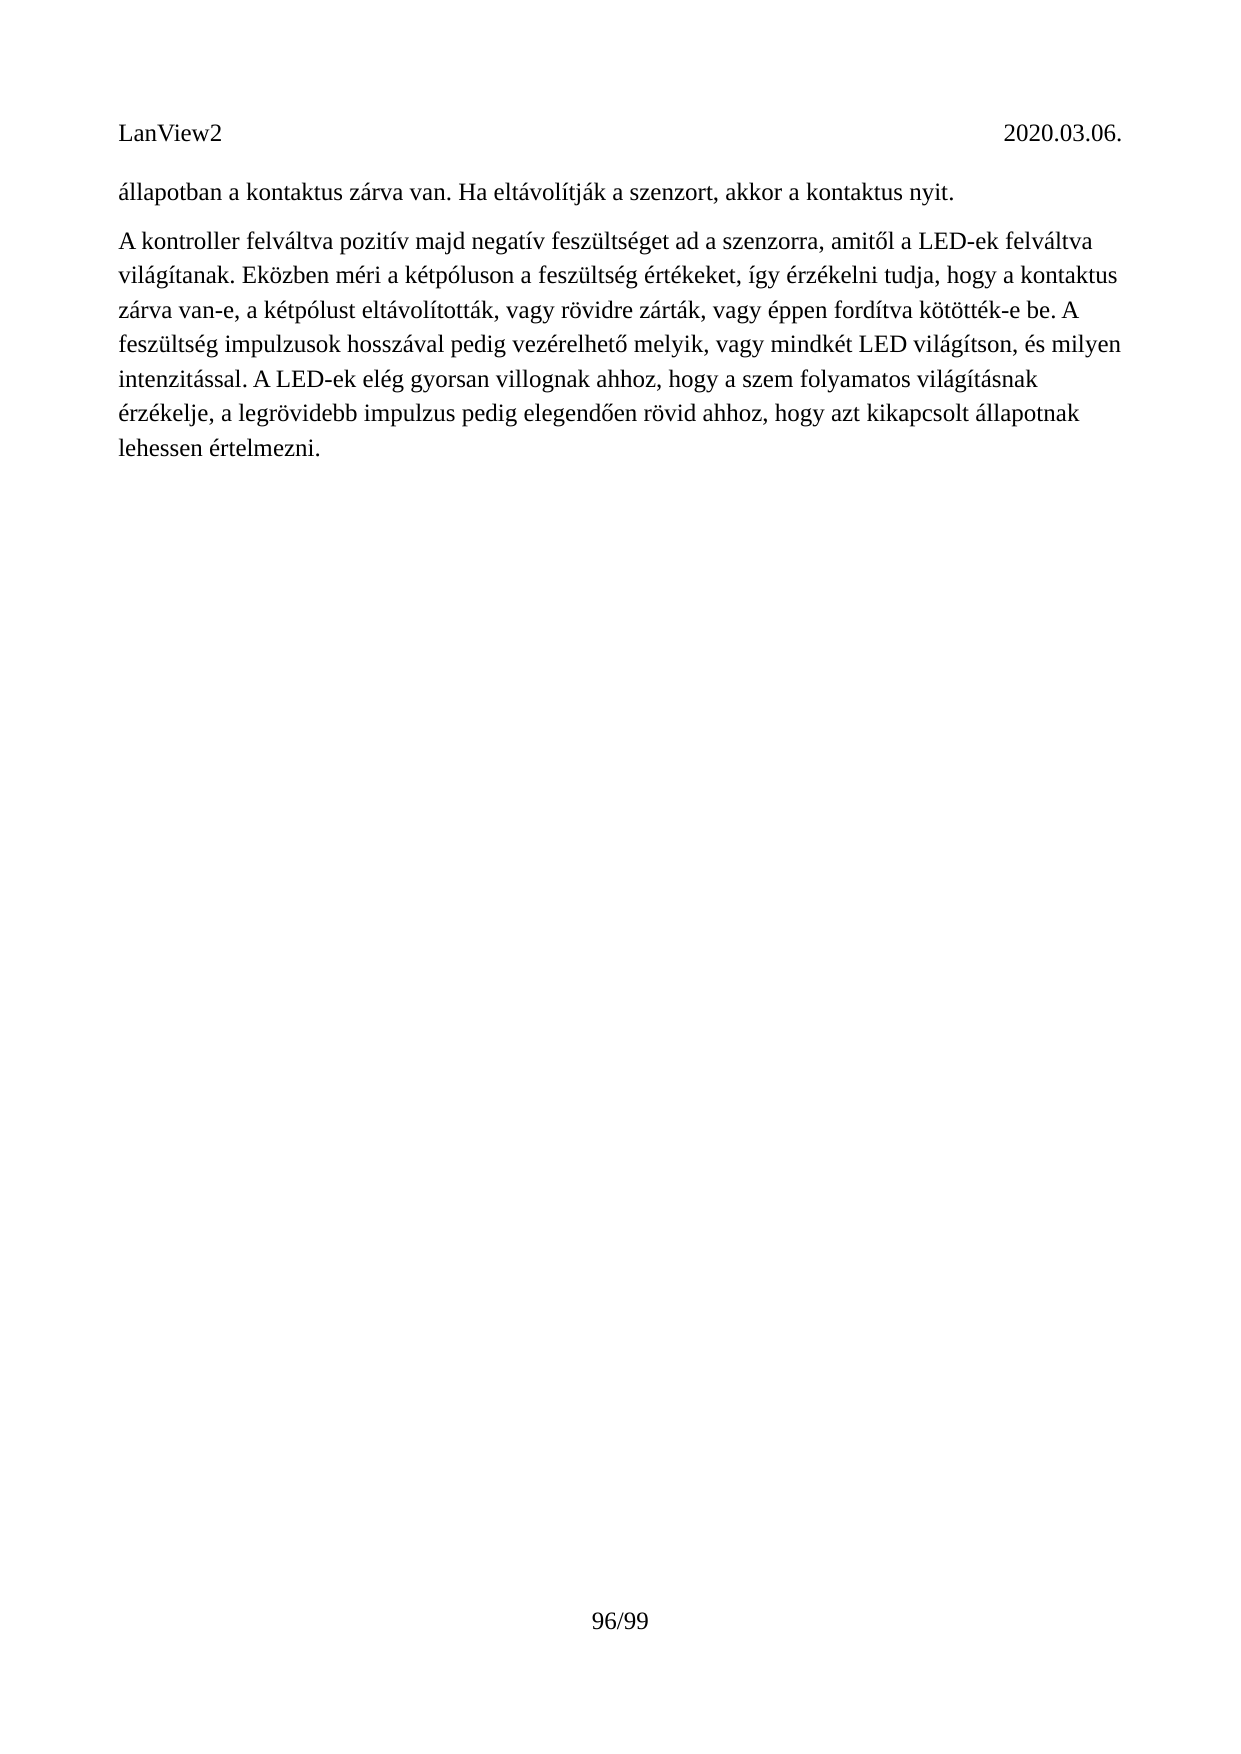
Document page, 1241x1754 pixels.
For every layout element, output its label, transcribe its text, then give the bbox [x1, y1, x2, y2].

text A kontroller felváltva pozitív majd negatív feszültséget ad a szenzorra, amitől a LED-ek felváltva világítanak. Eközben méri a kétpóluson a feszültség értékeket, így érzékelni tudja, hogy a kontaktus zárva van-e, a kétpólust eltávolították, vagy rövidre zárták, vagy éppen fordítva kötötték-e be. A feszültség impulzusok hosszával pedig vezérelhető melyik, vagy mindkét LED világítson, és milyen intenzitással. A LED-ek elég gyorsan villognak ahhoz, hogy a szem folyamatos világításnak érzékelje, a legrövidebb impulzus pedig elegendően rövid ahhoz, hogy azt kikapcsolt állapotnak lehessen értelmezni. [118, 226, 1122, 462]
text állapotban a kontaktus zárva van. Ha eltávolítják a szenzort, akkor a kontaktus nyit. [118, 177, 1122, 206]
